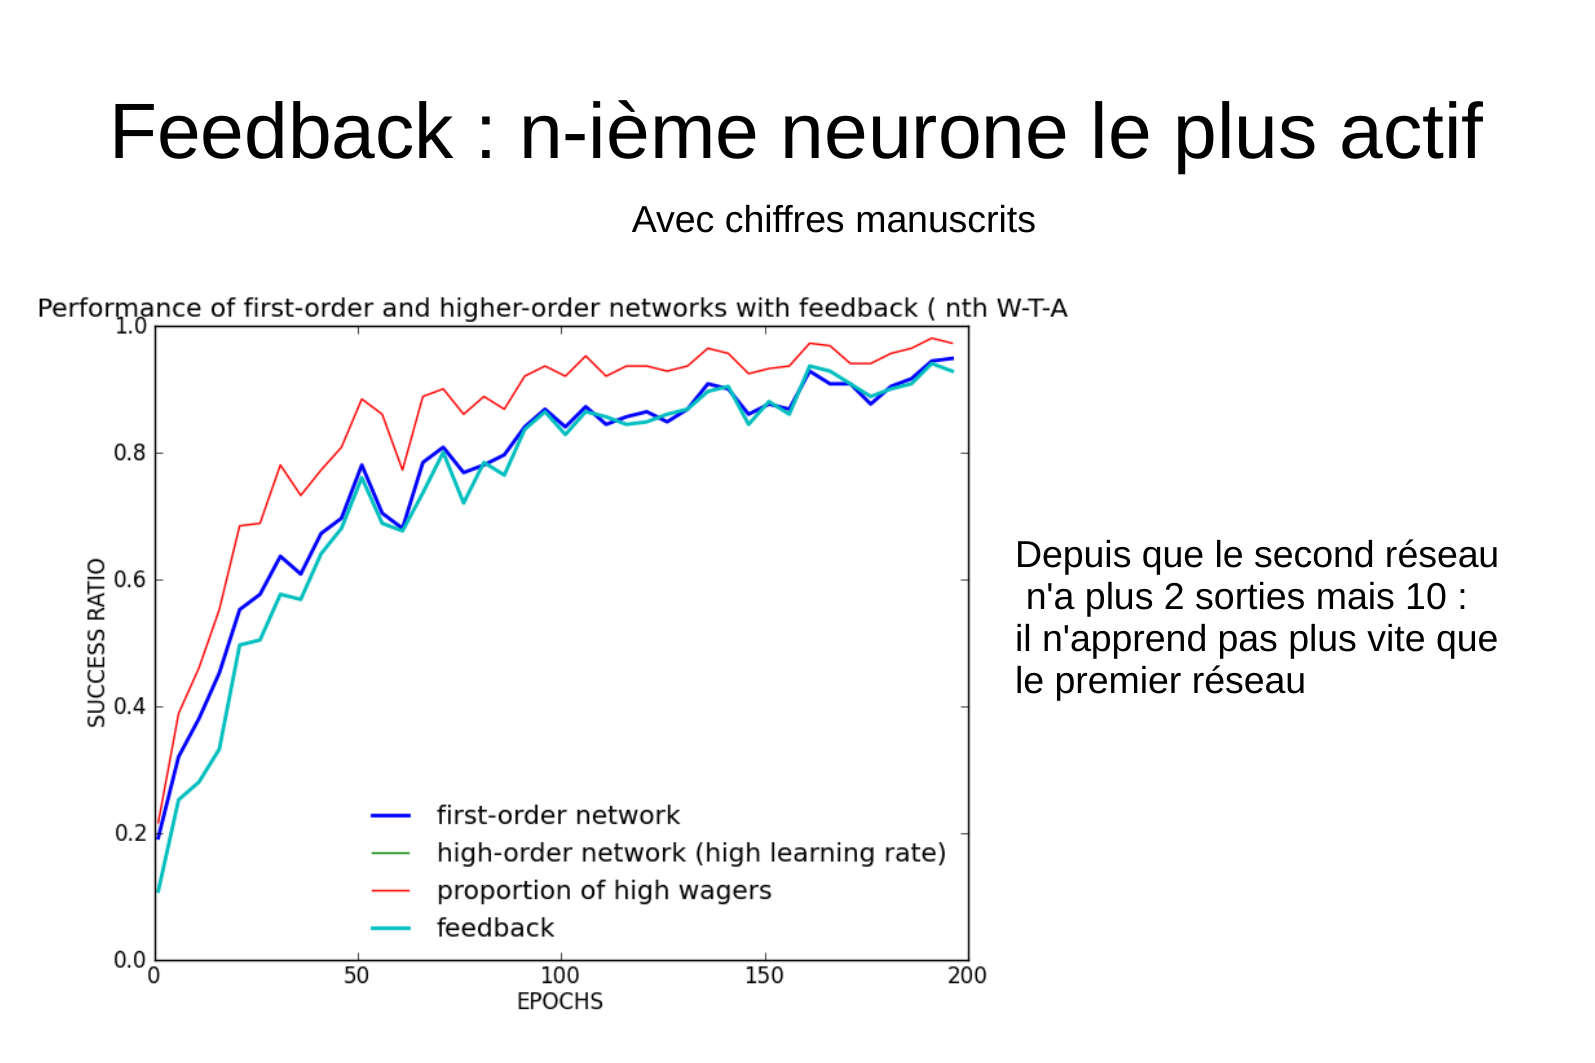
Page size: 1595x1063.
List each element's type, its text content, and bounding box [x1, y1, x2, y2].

text_box Depuis que le second réseau n'a plus 2 sorties mais 10 : il n'apprend pas plus vite que le premier réseau [1000, 525, 1524, 751]
picture [23, 247, 1073, 1039]
text_box Avec chiffres manuscrits [617, 191, 1052, 249]
title Feedback : n-ième neurone le plus actif [79, 42, 1515, 220]
